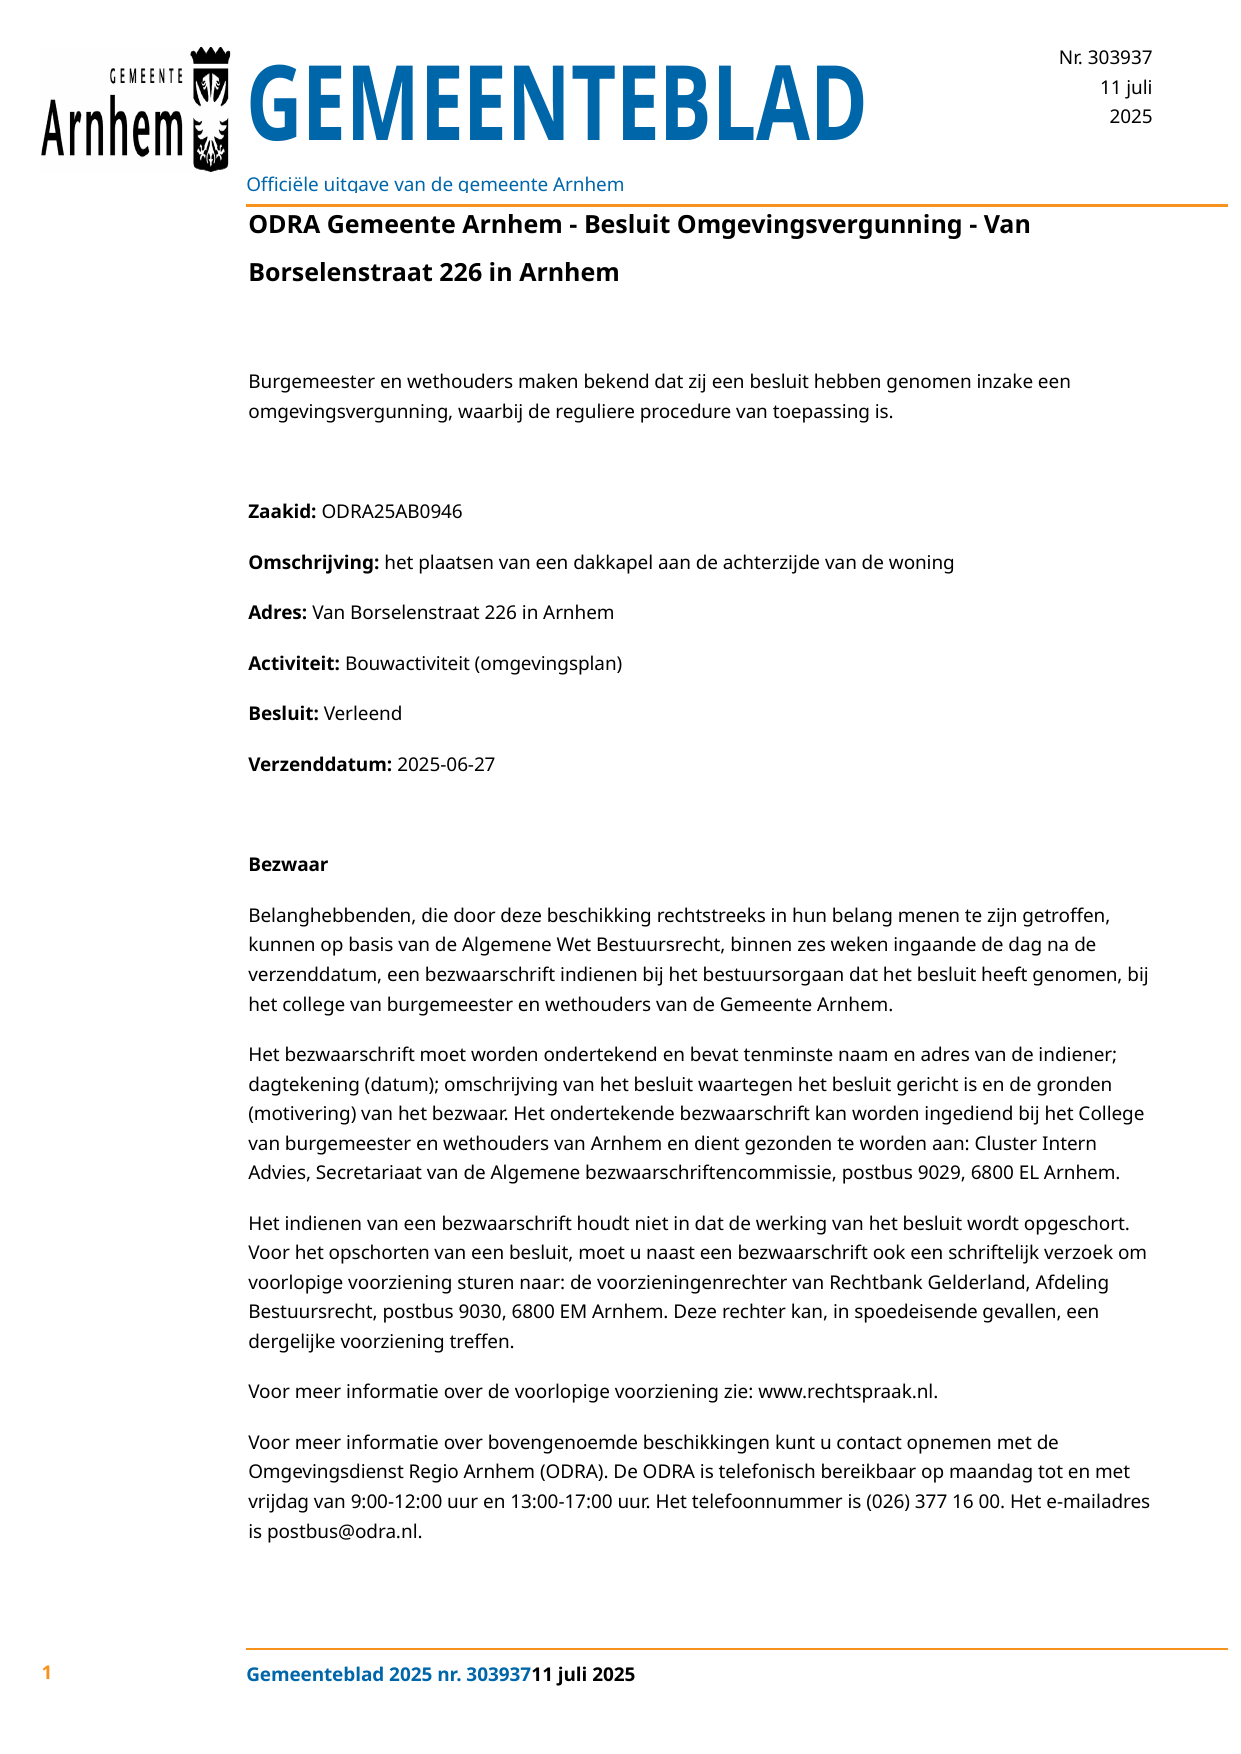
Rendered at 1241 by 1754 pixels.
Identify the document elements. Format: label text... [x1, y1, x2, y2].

text Het bezwaarschrift moet worden ondertekend en bevat tenminste naam en adres van de indiener; dagtekening (datum); omschrijving van het besluit waartegen het besluit gericht is en de gronden (motivering) van het bezwaar. Het ondertekende bezwaarschrift kan worden ingediend bij het College van burgemeester en wethouders van Arnhem en dient gezonden te worden aan: Cluster Intern Advies, Secretariaat van de Algemene bezwaarschriftencommissie, postbus 9029, 6800 EL Arnhem. [248, 1041, 1152, 1185]
text Voor meer informatie over bovengenoemde beschikkingen kunt u contact opnemen met de Omgevingsdienst Regio Arnhem (ODRA). De ODRA is telefonisch bereikbaar op maandag tot en met vrijdag van 9:00-12:00 uur en 13:00-17:00 uur. Het telefoonnummer is (026) 377 16 00. Het e-mailadres is postbus@odra.nl. [248, 1429, 1152, 1544]
picture [41, 47, 231, 172]
text Activiteit: Bouwactiviteit (omgevingsplan) [248, 650, 1152, 676]
text Bezwaar [248, 852, 1152, 877]
text Verzenddatum: 2025-06-27 [248, 751, 1152, 777]
text Burgemeester en wethouders maken bekend dat zij een besluit hebben genomen inzake een omgevingsvergunning, waarbij de reguliere procedure van toepassing is. [248, 368, 1152, 424]
text Voor meer informatie over de voorlopige voorziening zie: www.rechtspraak.nl. [248, 1379, 1152, 1404]
text Besluit: Verleend [248, 700, 1152, 726]
text Omschrijving: het plaatsen van een dakkapel aan de achterzijde van de woning [248, 549, 1152, 575]
text ODRA Gemeente Arnhem - Besluit Omgevingsvergunning - Van Borselenstraat 226 in Arnhem [248, 207, 1152, 288]
text Adres: Van Borselenstraat 226 in Arnhem [248, 599, 1152, 625]
text Het indienen van een bezwaarschrift houdt niet in dat de werking van het besluit wordt opgeschort. Voor het opschorten van een besluit, moet u naast een bezwaarschrift ook een schriftelijk verzoek om voorlopige voorziening sturen naar: de voorzieningenrechter van Rechtbank Gelderland, Afdeling Bestuursrecht, postbus 9030, 6800 EM Arnhem. Deze rechter kan, in spoedeisende gevallen, een dergelijke voorziening treffen. [248, 1210, 1152, 1354]
text Belanghebbenden, die door deze beschikking rechtstreeks in hun belang menen te zijn getroffen, kunnen op basis van de Algemene Wet Bestuursrecht, binnen zes weken ingaande de dag na de verzenddatum, een bezwaarschrift indienen bij het bestuursorgaan dat het besluit heeft genomen, bij het college van burgemeester en wethouders van de Gemeente Arnhem. [248, 902, 1152, 1017]
text Zaakid: ODRA25AB0946 [248, 499, 1152, 524]
